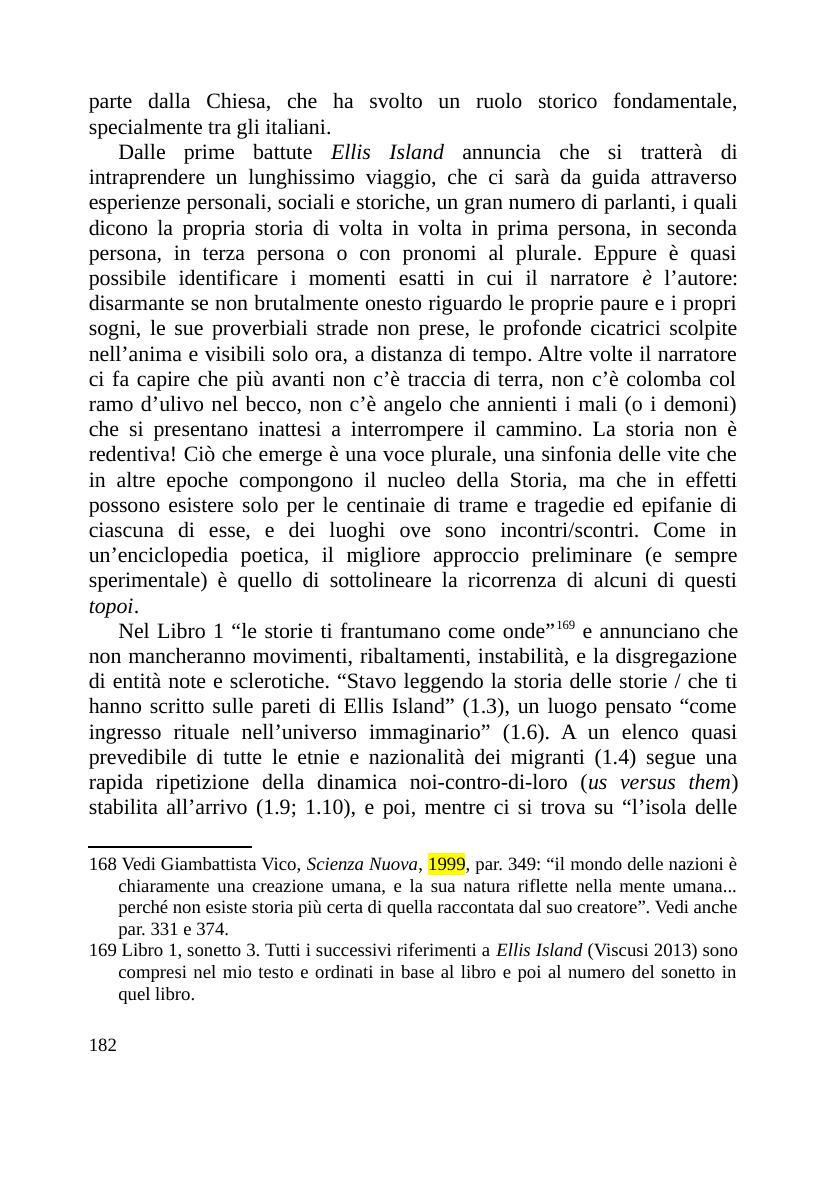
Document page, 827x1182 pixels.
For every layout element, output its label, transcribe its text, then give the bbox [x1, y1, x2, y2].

text Libro 1, sonetto 3. Tutti i successivi riferimenti a Ellis Island (Viscusi 2013) sono compresi nel mio testo e ordinati in base al libro e poi al numero del sonetto in quel libro. [88, 939, 738, 1004]
text parte dalla Chiesa, che ha svolto un ruolo storico fondamentale, specialmente tra gli italiani. [88, 88, 738, 139]
text Nel Libro 1 “le storie ti frantumano come onde” e annunciano che non mancheranno movimenti, ribaltamenti, instabilità, e la disgregazione di entità note e sclerotiche. “Stavo leggendo la storia delle storie / che ti hanno scritto sulle pareti di Ellis Island” (1.3), un luogo pensato “come ingresso rituale nell’universo immaginario” (1.6). A un elenco quasi prevedibile di tutte le etnie e nazionalità dei migranti (1.4) segue una rapida ripetizione della dinamica noi-contro-di-loro (us versus them) stabilita all’arrivo (1.9; 1.10), e poi, mentre ci si trova su “l’isola delle [88, 618, 738, 819]
text Vedi Giambattista Vico, Scienza Nuova, 1999, par. 349: “il mondo delle nazioni è chiaramente una creazione umana, e la sua natura riflette nella mente umana... perché non esiste storia più certa di quella raccontata dal suo creatore”. Vedi anche par. 331 e 374. [88, 853, 738, 939]
text Dalle prime battute Ellis Island annuncia che si tratterà di intraprendere un lunghissimo viaggio, che ci sarà da guida attraverso esperienze personali, sociali e storiche, un gran numero di parlanti, i quali dicono la propria storia di volta in volta in prima persona, in seconda persona, in terza persona o con pronomi al plurale. Eppure è quasi possibile identificare i momenti esatti in cui il narratore è l’autore: disarmante se non brutalmente onesto riguardo le proprie paure e i propri sogni, le sue proverbiali strade non prese, le profonde cicatrici scolpite nell’anima e visibili solo ora, a distanza di tempo. Altre volte il narratore ci fa capire che più avanti non c’è traccia di terra, non c’è colomba col ramo d’ulivo nel becco, non c’è angelo che annienti i mali (o i demoni) che si presentano inattesi a interrompere il cammino. La storia non è redentiva! Ciò che emerge è una voce plurale, una sinfonia delle vite che in altre epoche compongono il nucleo della Storia, ma che in effetti possono esistere solo per le centinaie di trame e tragedie ed epifanie di ciascuna di esse, e dei luoghi ove sono incontri/scontri. Come in un’enciclopedia poetica, il migliore approccio preliminare (e sempre sperimentale) è quello di sottolineare la ricorrenza di alcuni di questi topoi. [88, 139, 738, 618]
